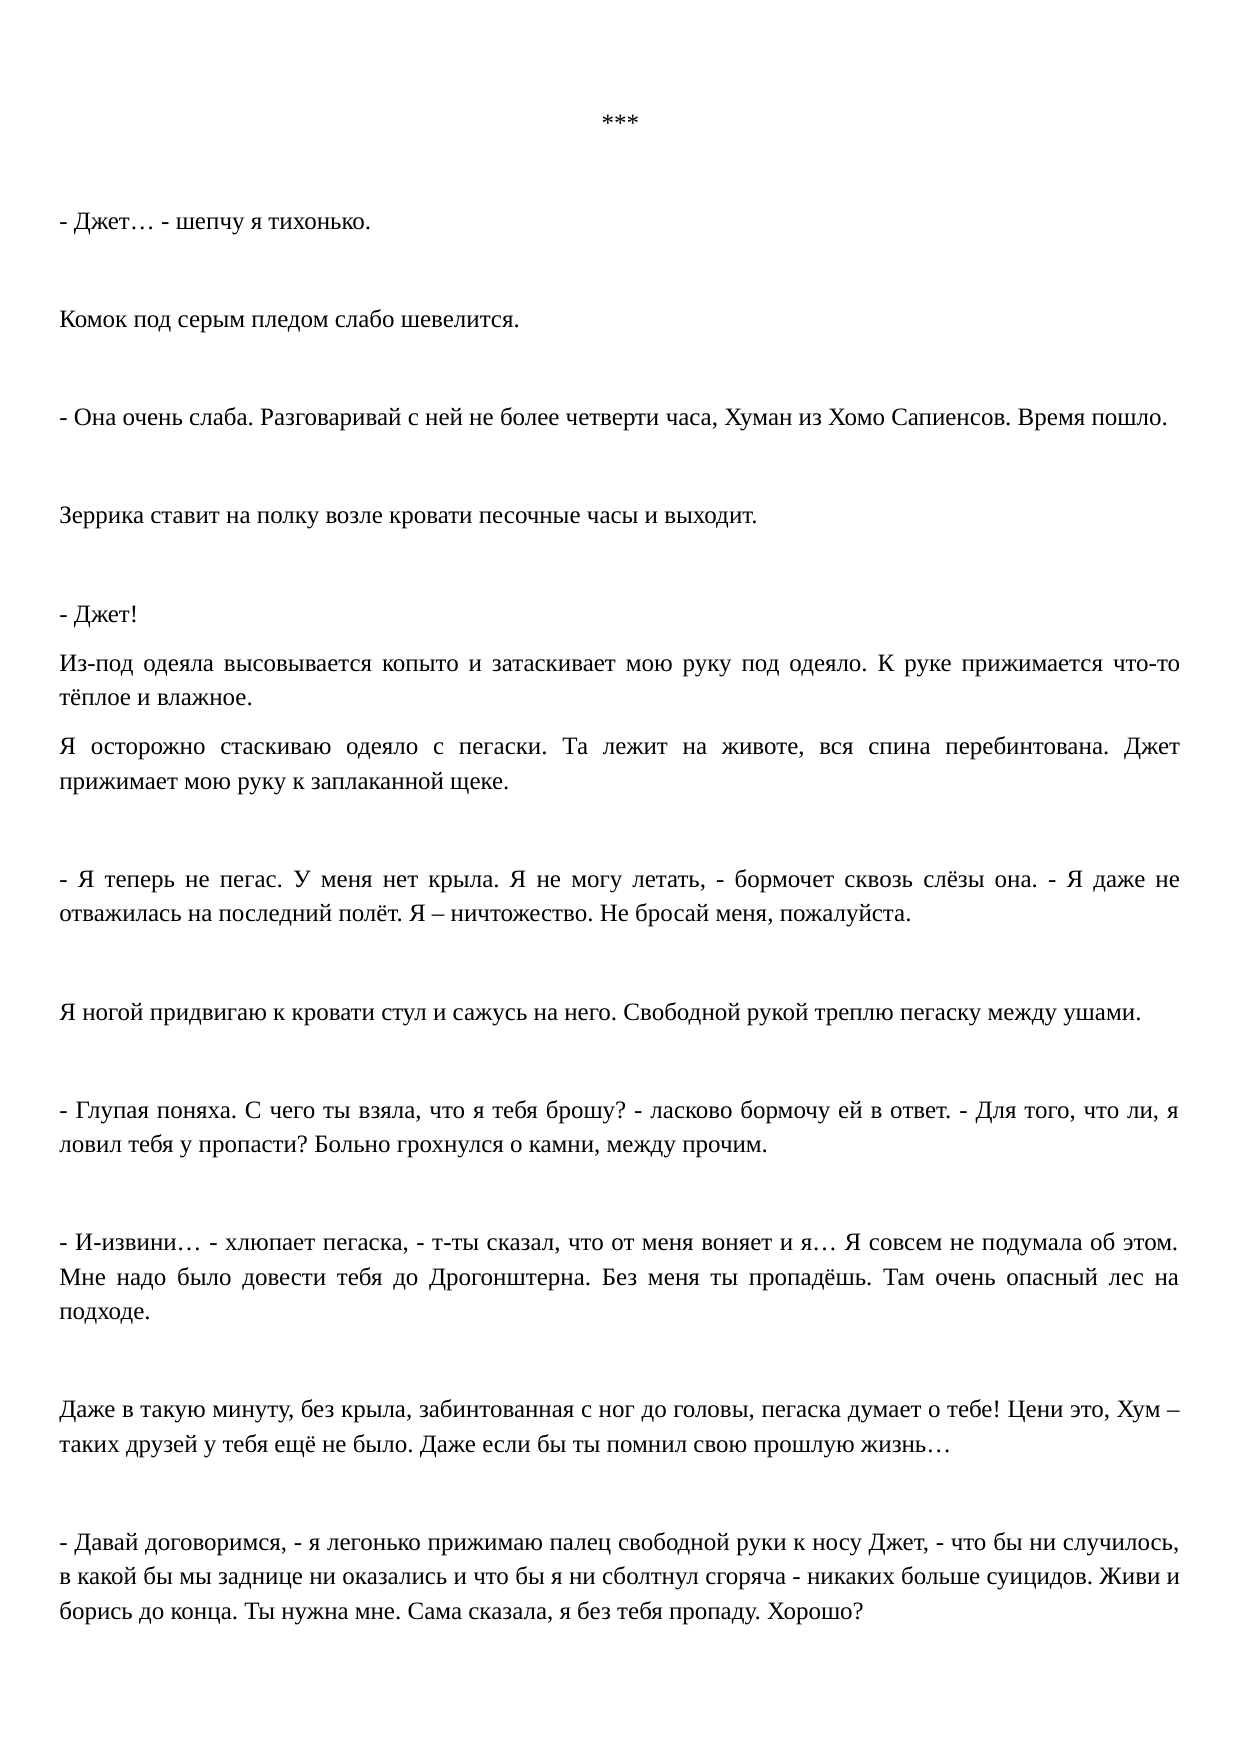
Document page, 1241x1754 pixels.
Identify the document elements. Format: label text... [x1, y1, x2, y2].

text Зеррика ставит на полку возле кровати песочные часы и выходит. [59, 501, 1181, 529]
text - Глупая поняха. С чего ты взяла, что я тебя брошу? - ласково бормочу ей в ответ. - Для того, что ли, я ловил тебя у пропасти? Больно грохнулся о камни, между прочим. [59, 1095, 1181, 1158]
text Даже в такую минуту, без крыла, забинтованная с ног до головы, пегаска думает о тебе! Цени это, Хум – таких друзей у тебя ещё не было. Даже если бы ты помнил свою прошлую жизнь… [59, 1394, 1181, 1458]
text Из-под одеяла высовывается копыто и затаскивает мою руку под одеяло. К руке прижимается что-то тёплое и влажное. [59, 648, 1181, 711]
text - Она очень слаба. Разговаривай с ней не более четверти часа, Хуман из Хомо Сапиенсов. Время пошло. [59, 402, 1181, 431]
text - Джет… - шепчу я тихонько. [59, 206, 1181, 235]
text - И-извини… - хлюпает пегаска, - т-ты сказал, что от меня воняет и я… Я совсем не подумала об этом. Мне надо было довести тебя до Дрогонштерна. Без меня ты пропадёшь. Там очень опасный лес на подходе. [59, 1227, 1181, 1325]
text - Давай договоримся, - я легонько прижимаю палец свободной руки к носу Джет, - что бы ни случилось, в какой бы мы заднице ни оказались и что бы я ни сболтнул сгоряча - никаких больше суицидов. Живи и борись до конца. Ты нужна мне. Сама сказала, я без тебя пропаду. Хорошо? [59, 1527, 1181, 1625]
text *** [59, 108, 1181, 137]
text - Джет! [59, 599, 1181, 627]
text Я ногой придвигаю к кровати стул и сажусь на него. Свободной рукой треплю пегаску между ушами. [59, 997, 1181, 1025]
text Я осторожно стаскиваю одеяло с пегаски. Та лежит на животе, вся спина перебинтована. Джет прижимает мою руку к заплаканной щеке. [59, 731, 1181, 794]
text Комок под серым пледом слабо шевелится. [59, 304, 1181, 333]
text - Я теперь не пегас. У меня нет крыла. Я не могу летать, - бормочет сквозь слёзы она. - Я даже не отважилась на последний полёт. Я – ничтожество. Не бросай меня, пожалуйста. [59, 864, 1181, 927]
